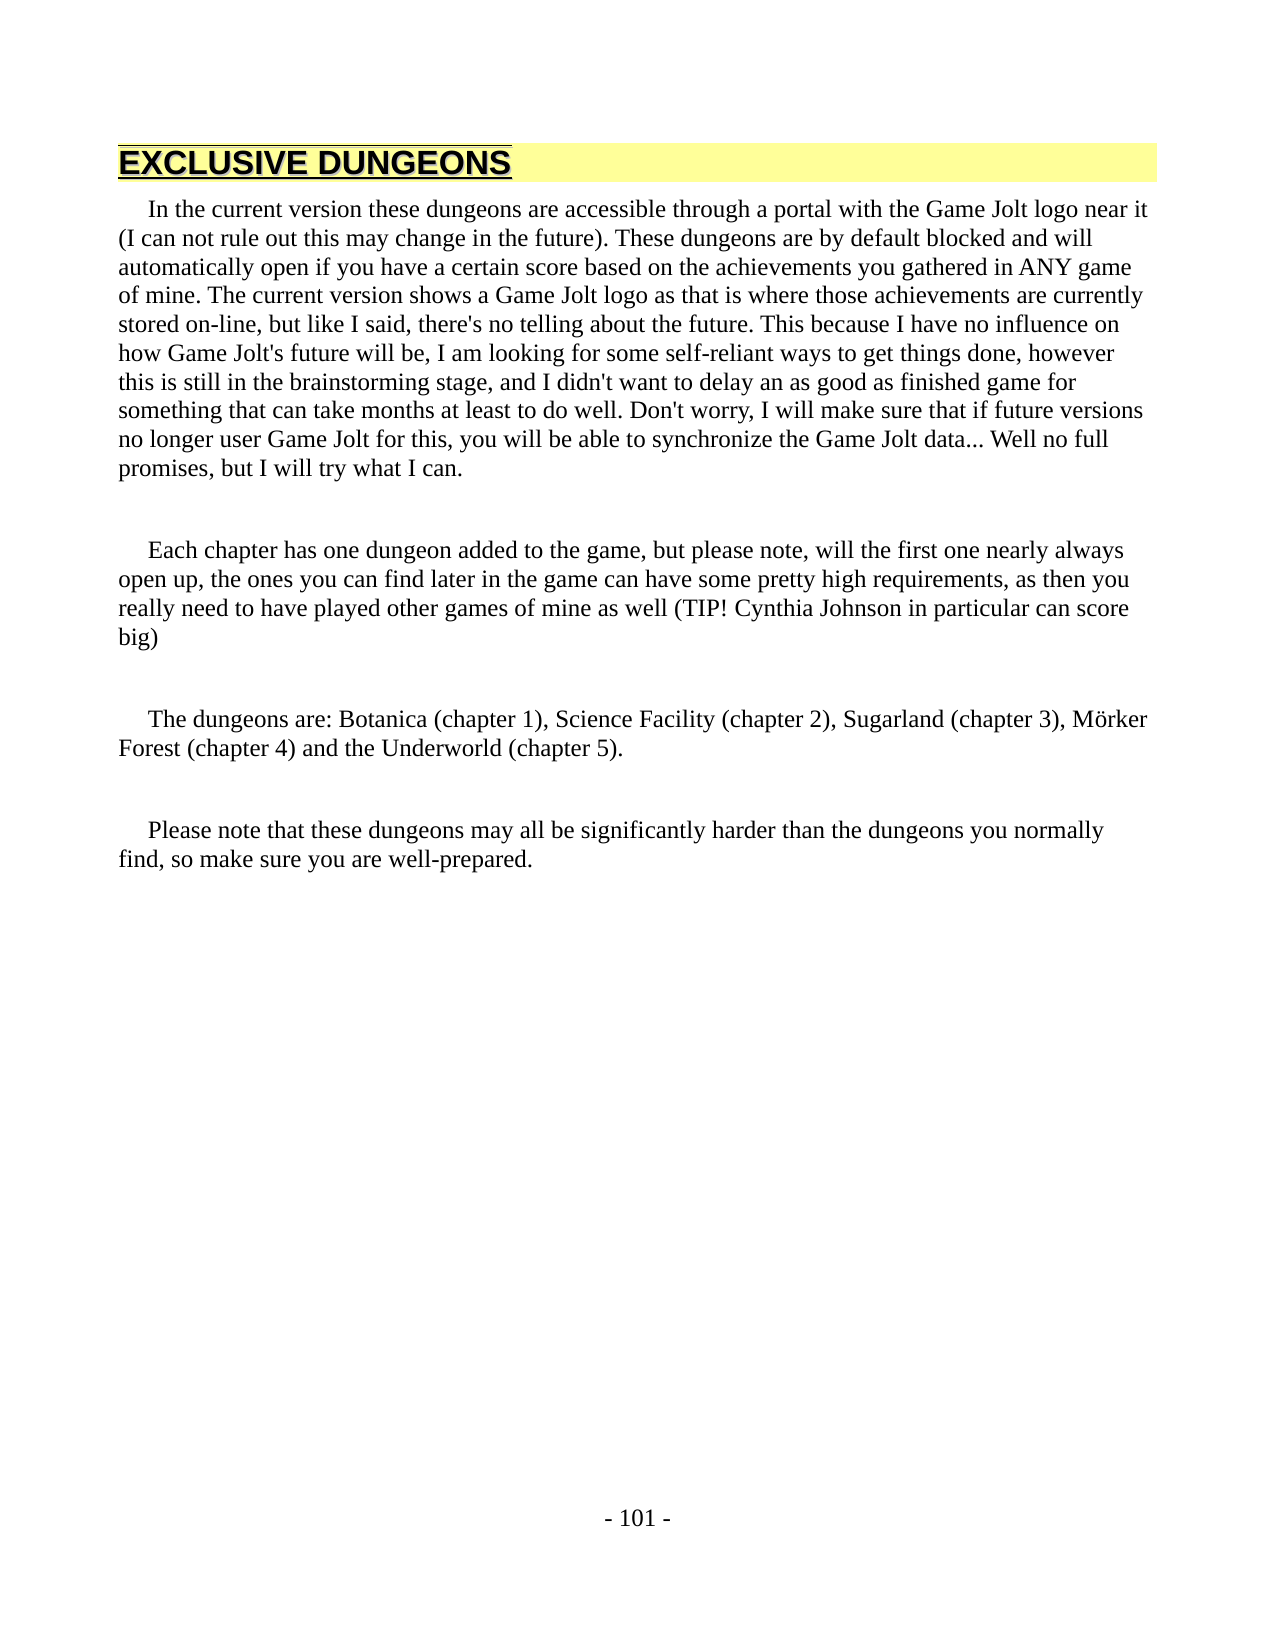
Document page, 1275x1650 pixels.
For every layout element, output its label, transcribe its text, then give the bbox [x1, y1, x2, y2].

text Each chapter has one dungeon added to the game, but please note, will the first one nearly always open up, the ones you can find later in the game can have some pretty high requirements, as then you really need to have played other games of mine as well (TIP! Cynthia Johnson in particular can score big) [118, 536, 1157, 651]
text The dungeons are: Botanica (chapter 1), Science Facility (chapter 2), Sugarland (chapter 3), Mörker Forest (chapter 4) and the Underworld (chapter 5). [118, 704, 1157, 762]
text Please note that these dungeons may all be significantly harder than the dungeons you normally find, so make sure you are well-prepared. [118, 816, 1157, 873]
text In the current version these dungeons are accessible through a portal with the Game Jolt logo near it (I can not rule out this may change in the future). These dungeons are by default blocked and will automatically open if you have a certain score based on the achievements you gathered in ANY game of mine. The current version shows a Game Jolt logo as that is where those achievements are currently stored on-line, but like I said, there's no telling about the future. This because I have no influence on how Game Jolt's future will be, I am looking for some self-reliant ways to get things done, however this is still in the brainstorming stage, and I didn't want to delay an as good as finished game for something that can take months at least to do well. Don't worry, I will make sure that if future versions no longer user Game Jolt for this, you will be able to synchronize the Game Jolt data... Well no full promises, but I will try what I can. [118, 194, 1157, 482]
subtitle EXCLUSIVE DUNGEONS [118, 143, 1157, 182]
